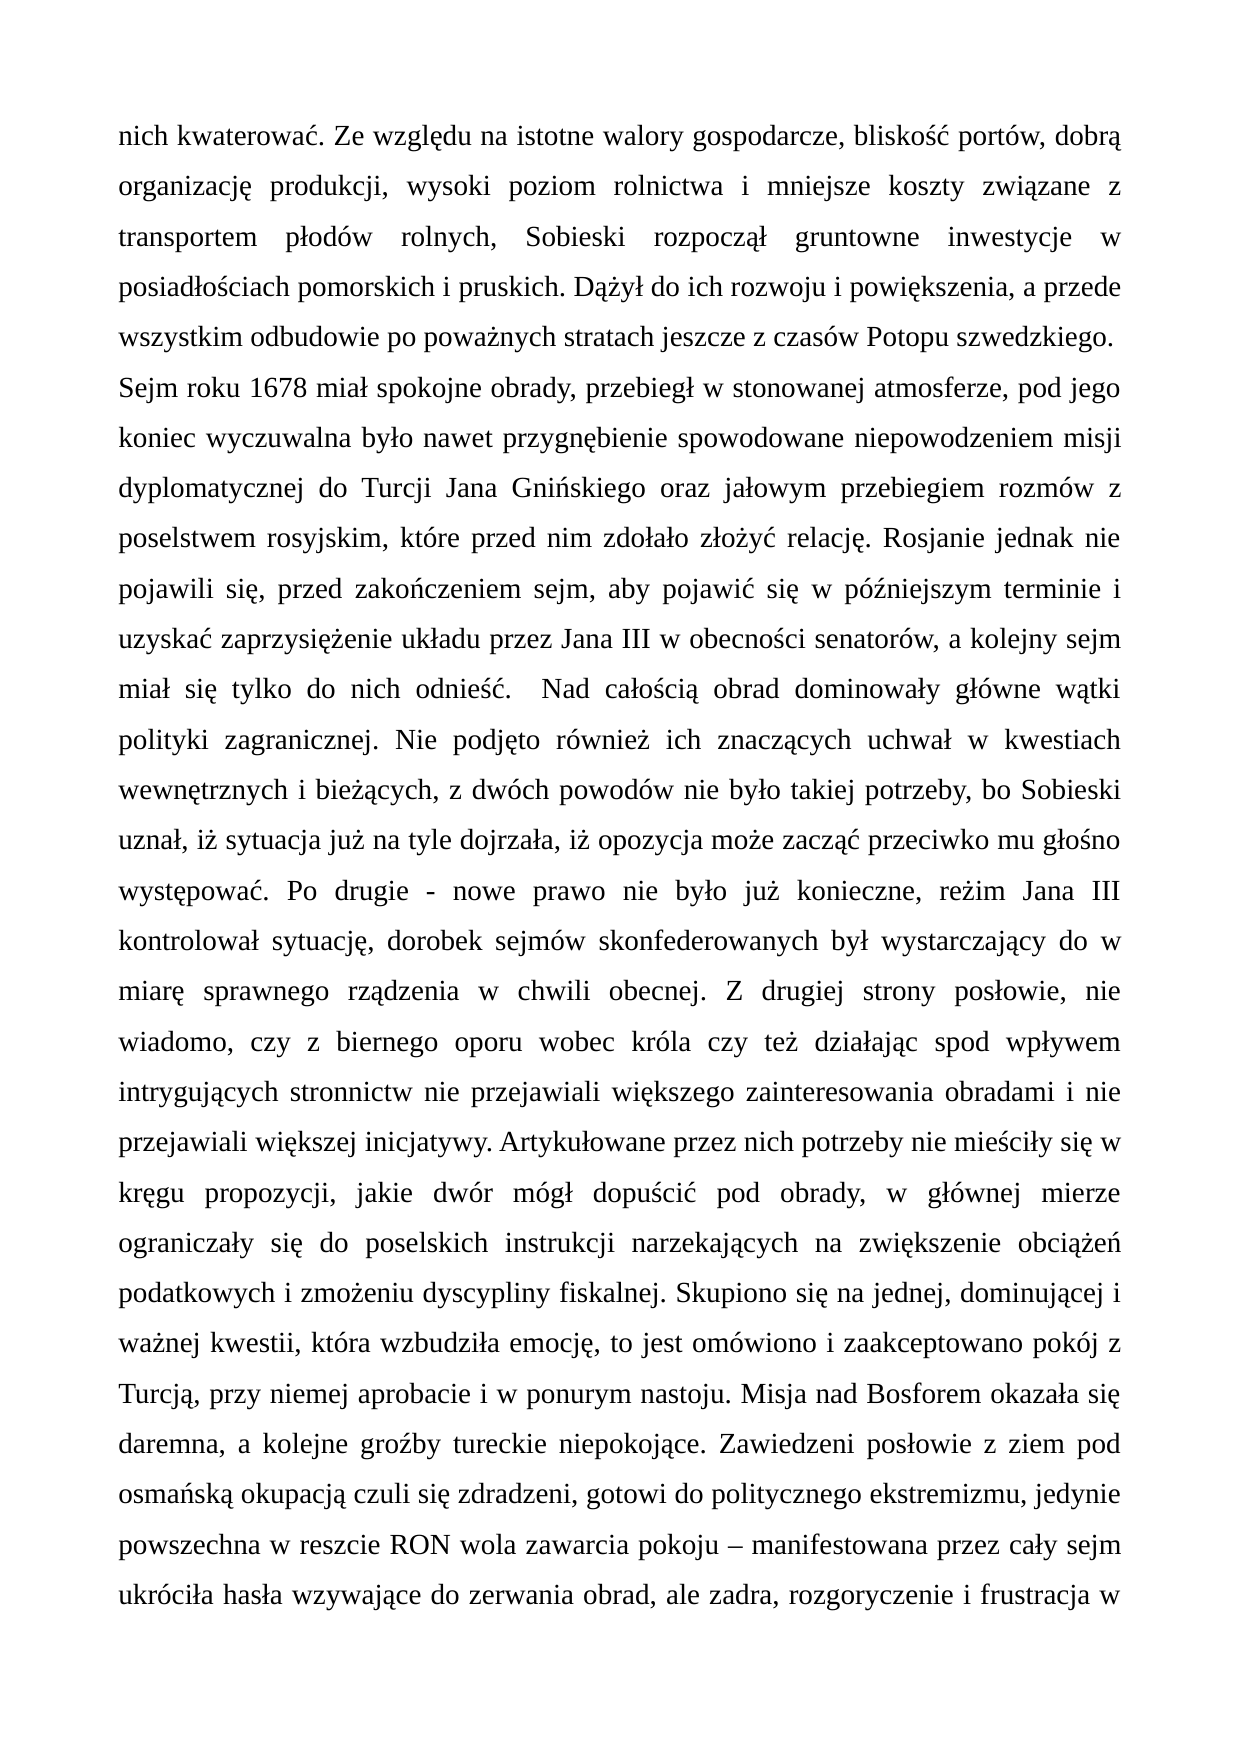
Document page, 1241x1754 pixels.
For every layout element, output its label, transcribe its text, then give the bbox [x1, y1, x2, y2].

text nich kwaterować. Ze względu na istotne walory gospodarcze, bliskość portów, dobrą organizację produkcji, wysoki poziom rolnictwa i mniejsze koszty związane z transportem płodów rolnych, Sobieski rozpoczął gruntowne inwestycje w posiadłościach pomorskich i pruskich. Dążył do ich rozwoju i powiększenia, a przede wszystkim odbudowie po poważnych stratach jeszcze z czasów Potopu szwedzkiego. [118, 118, 1122, 353]
text Sejm roku 1678 miał spokojne obrady, przebiegł w stonowanej atmosferze, pod jego koniec wyczuwalna było nawet przygnębienie spowodowane niepowodzeniem misji dyplomatycznej do Turcji Jana Gnińskiego oraz jałowym przebiegiem rozmów z poselstwem rosyjskim, które przed nim zdołało złożyć relację. Rosjanie jednak nie pojawili się, przed zakończeniem sejm, aby pojawić się w późniejszym terminie i uzyskać zaprzysiężenie układu przez Jana III w obecności senatorów, a kolejny sejm miał się tylko do nich odnieść. Nad całością obrad dominowały główne wątki polityki zagranicznej. Nie podjęto również ich znaczących uchwał w kwestiach wewnętrznych i bieżących, z dwóch powodów nie było takiej potrzeby, bo Sobieski uznał, iż sytuacja już na tyle dojrzała, iż opozycja może zacząć przeciwko mu głośno występować. Po drugie - nowe prawo nie było już konieczne, reżim Jana III kontrolował sytuację, dorobek sejmów skonfederowanych był wystarczający do w miarę sprawnego rządzenia w chwili obecnej. Z drugiej strony posłowie, nie wiadomo, czy z biernego oporu wobec króla czy też działając spod wpływem intrygujących stronnictw nie przejawiali większego zainteresowania obradami i nie przejawiali większej inicjatywy. Artykułowane przez nich potrzeby nie mieściły się w kręgu propozycji, jakie dwór mógł dopuścić pod obrady, w głównej mierze ograniczały się do poselskich instrukcji narzekających na zwiększenie obciążeń podatkowych i zmożeniu dyscypliny fiskalnej. Skupiono się na jednej, dominującej i ważnej kwestii, która wzbudziła emocję, to jest omówiono i zaakceptowano pokój z Turcją, przy niemej aprobacie i w ponurym nastoju. Misja nad Bosforem okazała się daremna, a kolejne groźby tureckie niepokojące. Zawiedzeni posłowie z ziem pod osmańską okupacją czuli się zdradzeni, gotowi do politycznego ekstremizmu, jedynie powszechna w reszcie RON wola zawarcia pokoju – manifestowana przez cały sejm ukróciła hasła wzywające do zerwania obrad, ale zadra, rozgoryczenie i frustracja w [118, 370, 1122, 1611]
